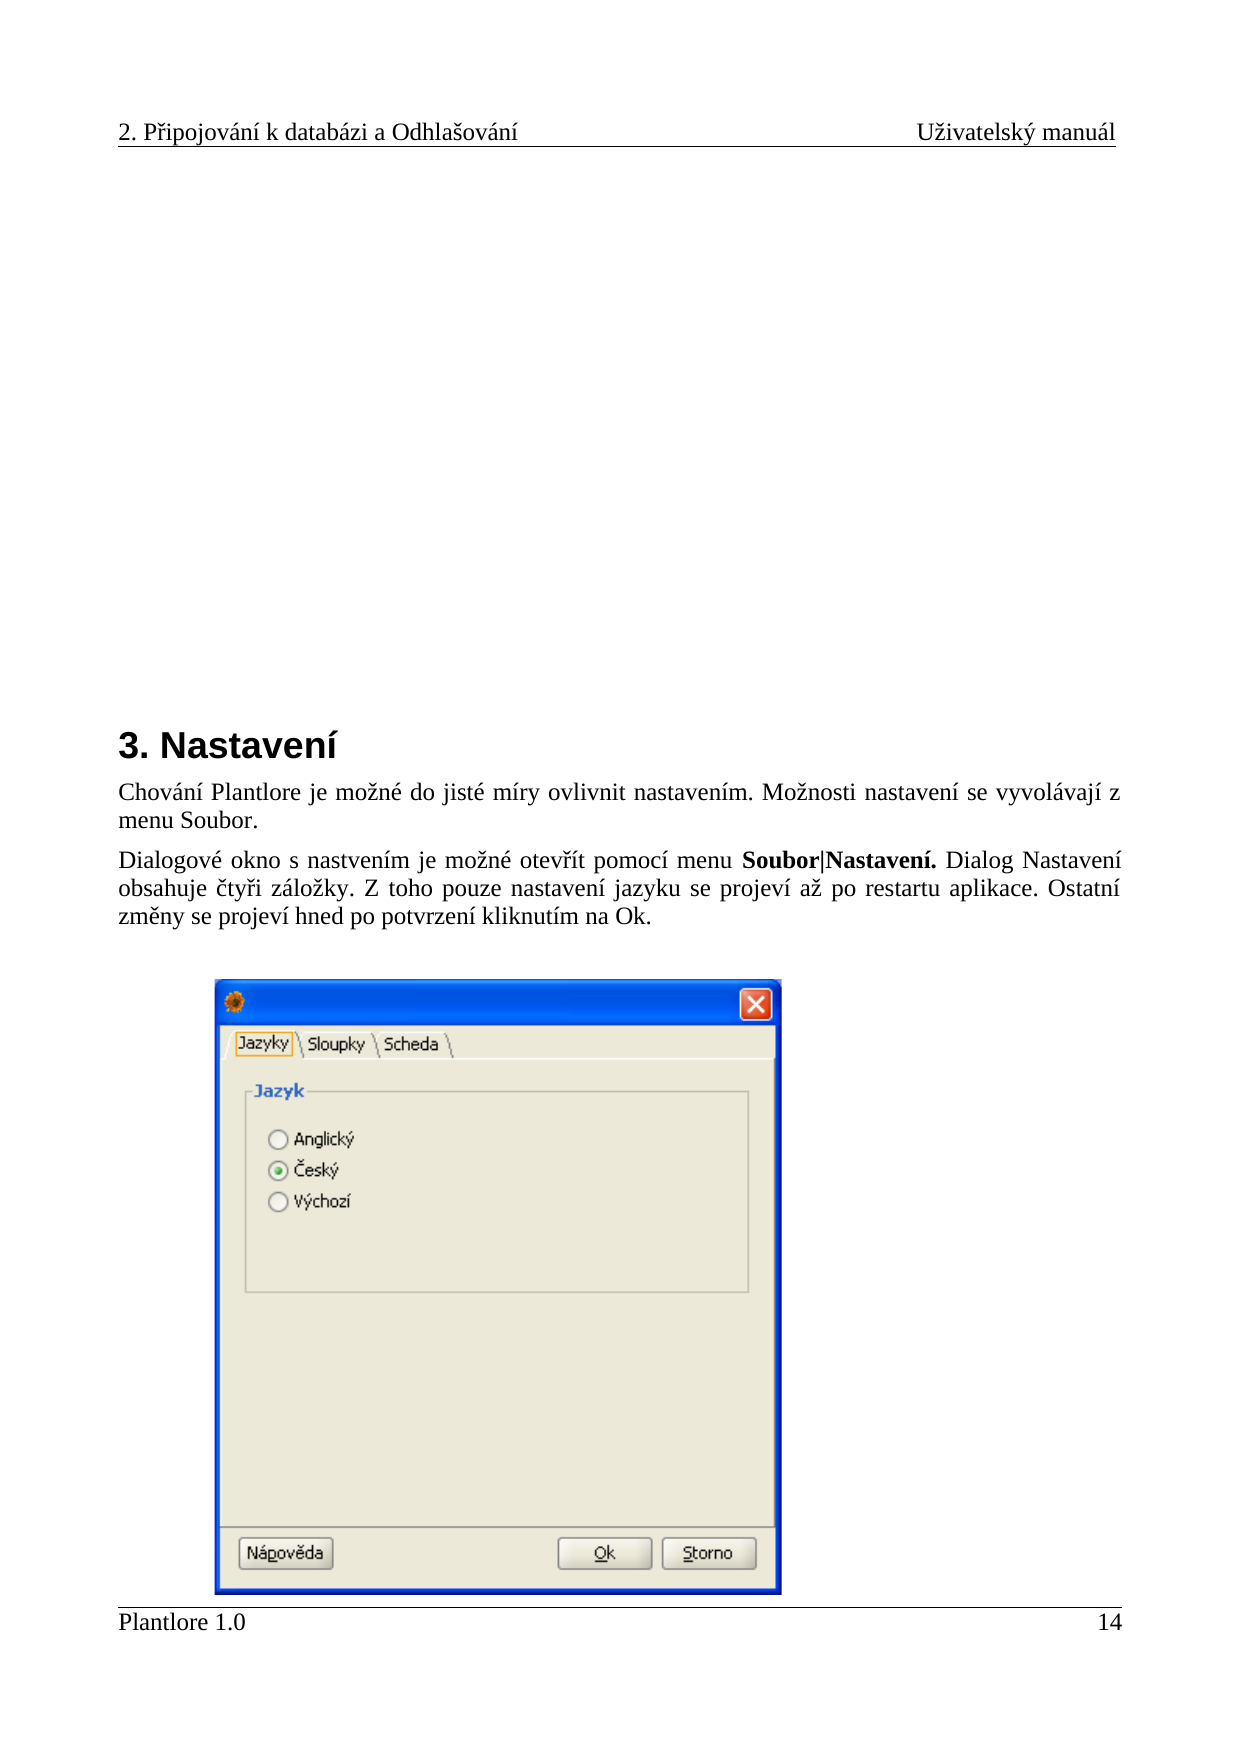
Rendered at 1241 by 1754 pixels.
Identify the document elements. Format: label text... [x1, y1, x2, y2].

subtitle 3. Nastavení [118, 724, 1122, 766]
text Chování Plantlore je možné do jisté míry ovlivnit nastavením. Možnosti nastavení se vyvolávají z menu Soubor. [118, 778, 1122, 834]
text Dialogové okno s nastvením je možné otevřít pomocí menu Soubor|Nastavení. Dialog Nastavení obsahuje čtyři záložky. Z toho pouze nastavení jazyku se projeví až po restartu aplikace. Ostatní změny se projeví hned po potvrzení kliknutím na Ok. [118, 846, 1122, 929]
picture [214, 979, 782, 1595]
